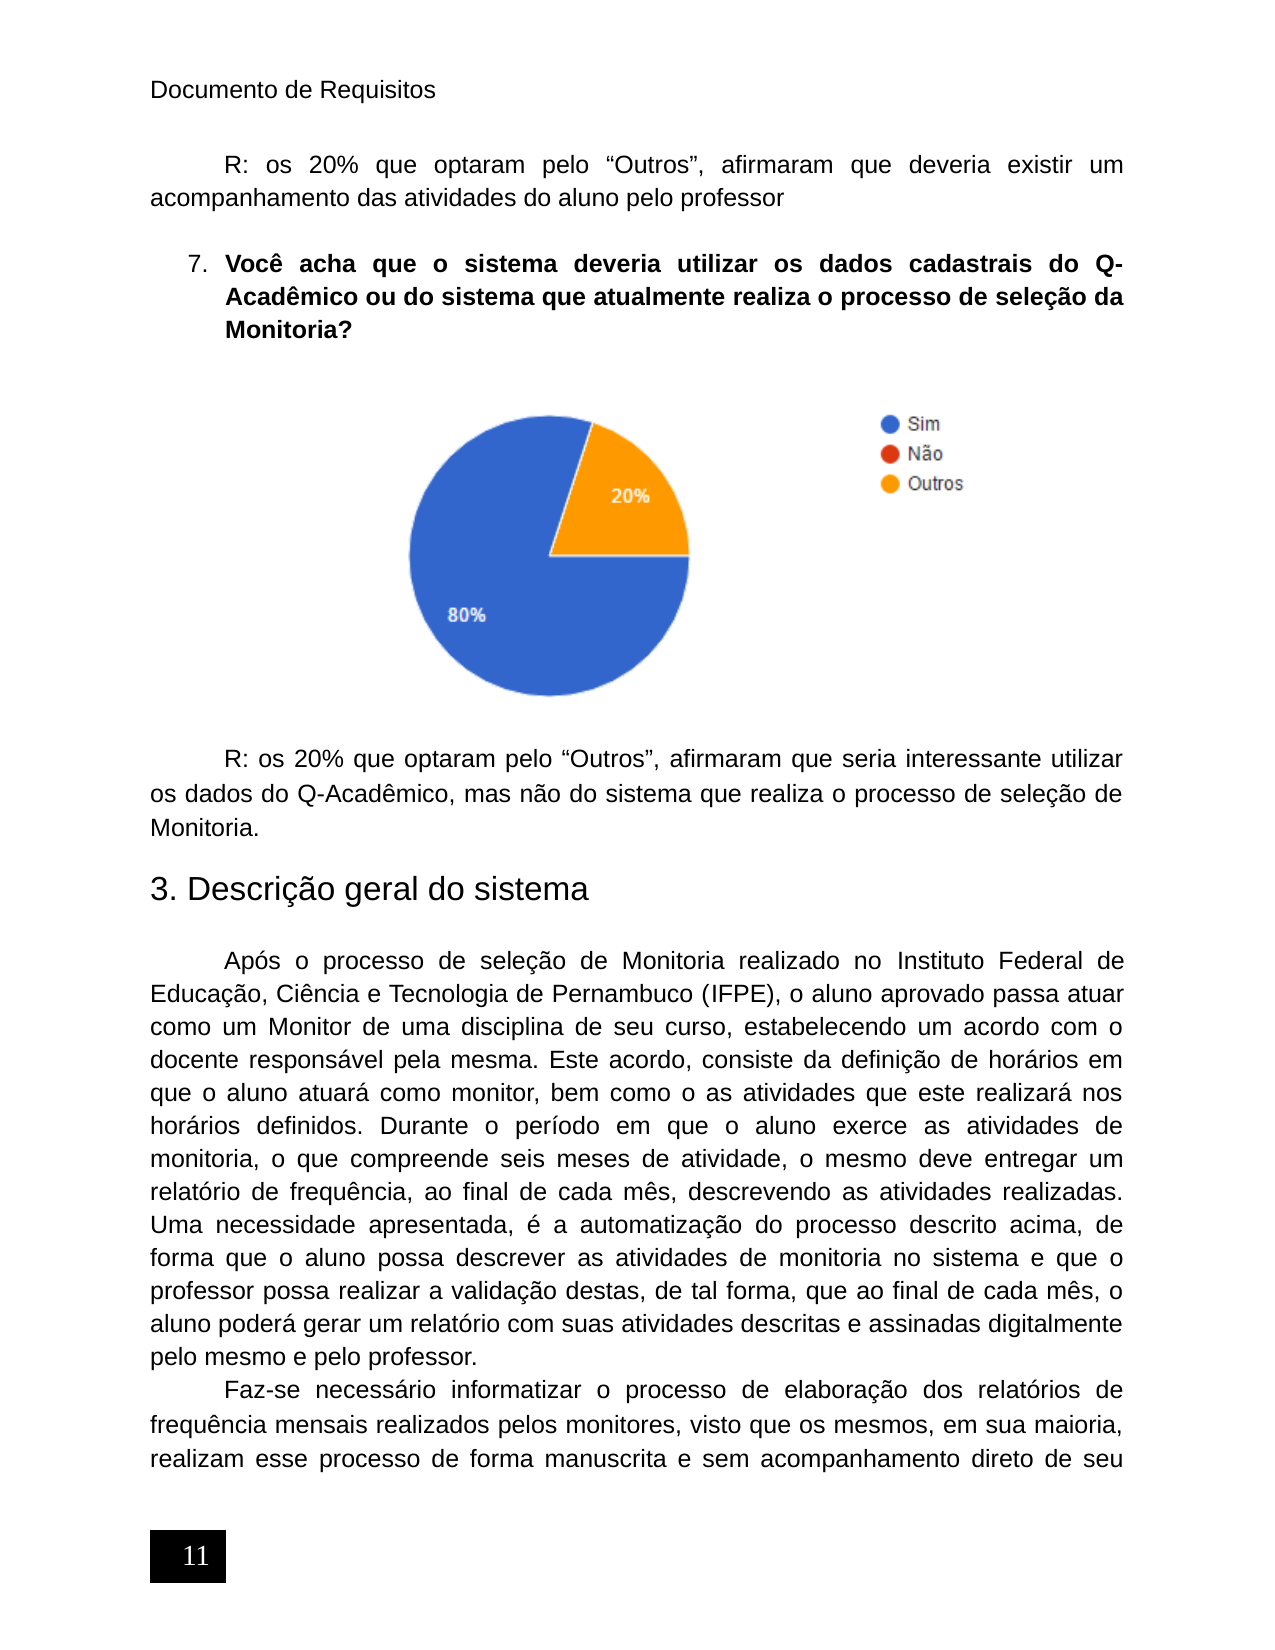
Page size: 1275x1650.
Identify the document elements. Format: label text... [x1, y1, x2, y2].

text Faz-se necessário informatizar o processo de elaboração dos relatórios de frequência mensais realizados pelos monitores, visto que os mesmos, em sua maioria, realizam esse processo de forma manuscrita e sem acompanhamento direto de seu [150, 1375, 1125, 1473]
text R: os 20% que optaram pelo “Outros”, afirmaram que deveria existir um acompanhamento das atividades do aluno pelo professor [150, 150, 1125, 212]
list Você acha que o sistema deveria utilizar os dados cadastrais do Q-Acadêmico ou do sistema que atualmente realiza o processo de seleção da Monitoria? [187, 249, 1125, 344]
picture [293, 373, 1011, 727]
subtitle 3. Descrição geral do sistema [150, 869, 1125, 907]
text Após o processo de seleção de Monitoria realizado no Instituto Federal de Educação, Ciência e Tecnologia de Pernambuco (IFPE), o aluno aprovado passa atuar como um Monitor de uma disciplina de seu curso, estabelecendo um acordo com o docente responsável pela mesma. Este acordo, consiste da definição de horários em que o aluno atuará como monitor, bem como o as atividades que este realizará nos horários definidos. Durante o período em que o aluno exerce as atividades de monitoria, o que compreende seis meses de atividade, o mesmo deve entregar um relatório de frequência, ao final de cada mês, descrevendo as atividades realizadas. Uma necessidade apresentada, é a automatização do processo descrito acima, de forma que o aluno possa descrever as atividades de monitoria no sistema e que o professor possa realizar a validação destas, de tal forma, que ao final de cada mês, o aluno poderá gerar um relatório com suas atividades descritas e assinadas digitalmente pelo mesmo e pelo professor. [150, 946, 1125, 1371]
text R: os 20% que optaram pelo “Outros”, afirmaram que seria interessante utilizar os dados do Q-Acadêmico, mas não do sistema que realiza o processo de seleção de Monitoria. [150, 744, 1125, 842]
